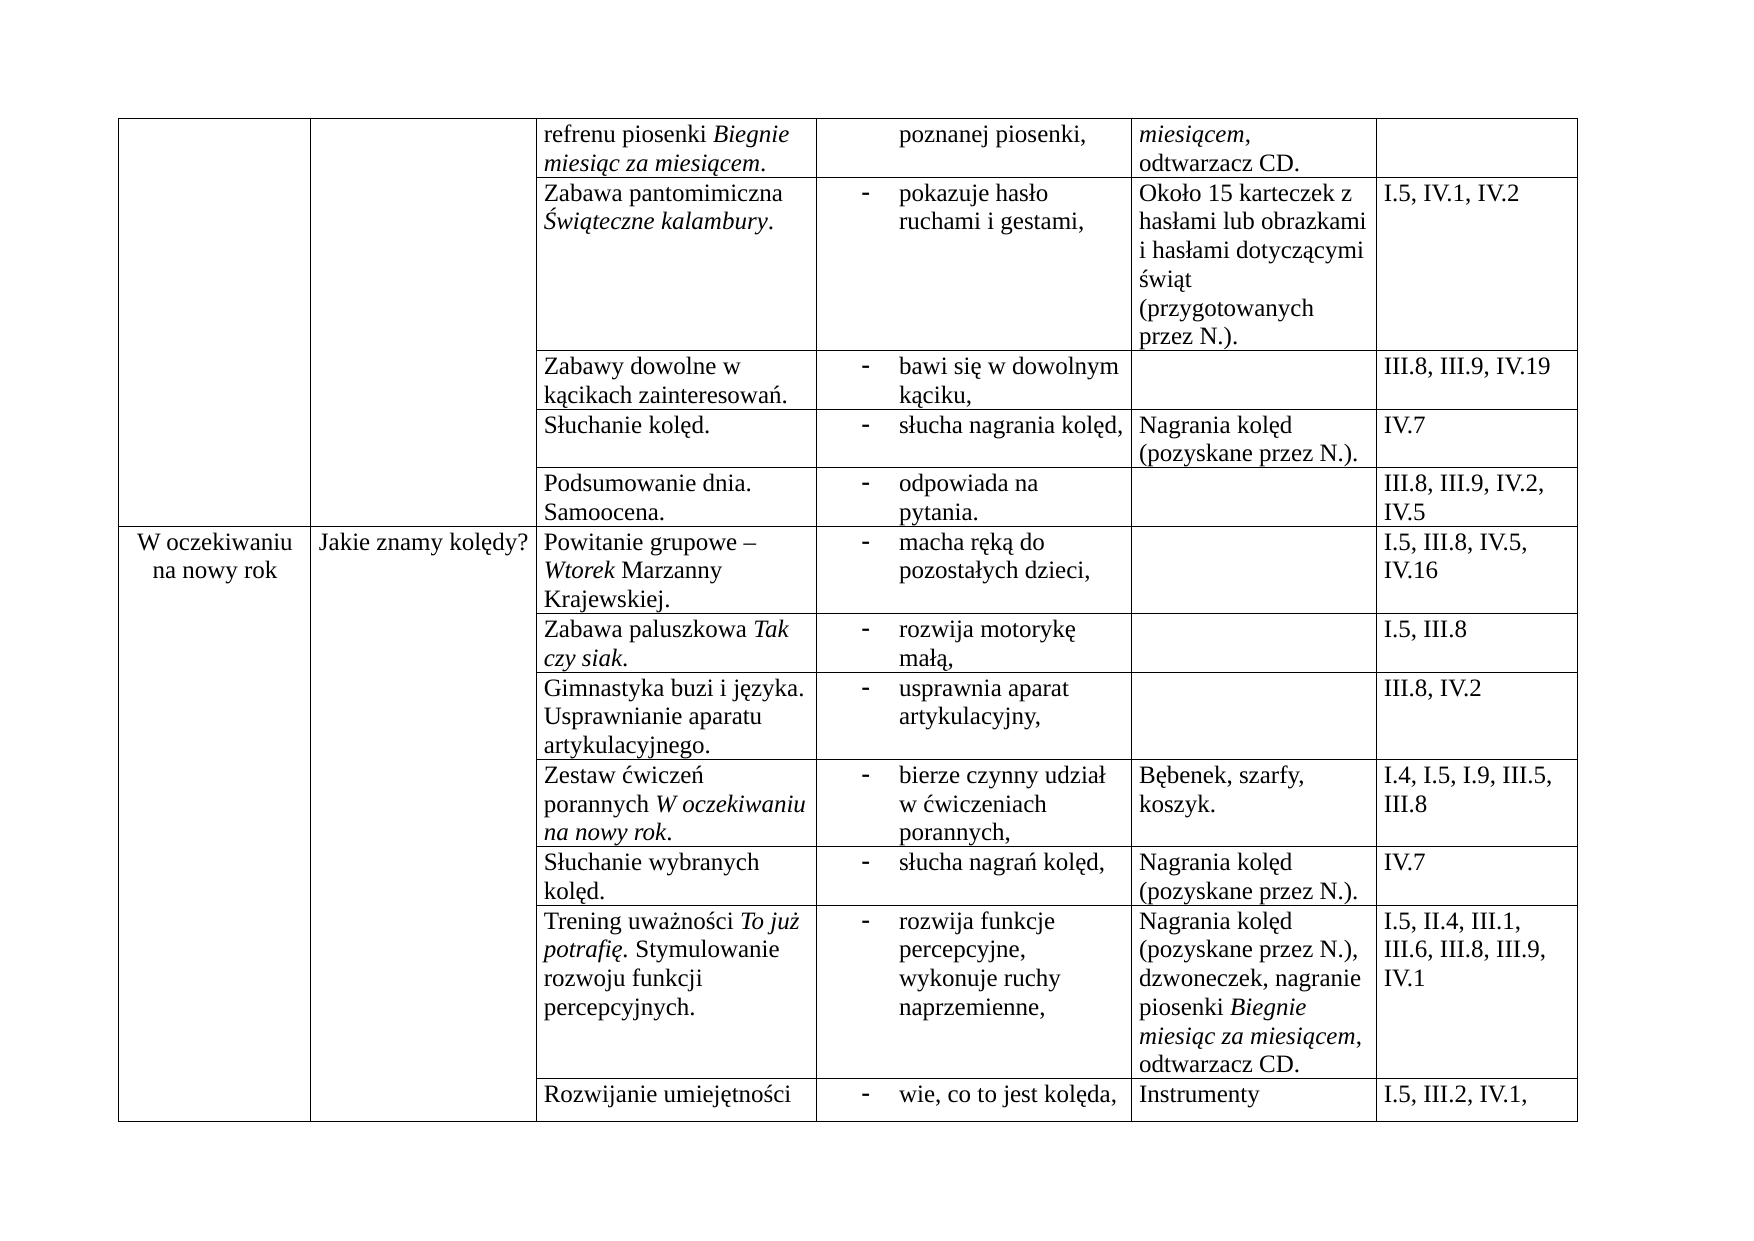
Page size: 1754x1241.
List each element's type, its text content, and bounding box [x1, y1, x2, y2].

table_cell miesiącem, odtwarzacz CD. [1132, 119, 1376, 177]
table_cell bawi się w dowolnym kąciku, [817, 351, 1131, 409]
table_cell Nagrania kolęd (pozyskane przez N.). [1132, 847, 1376, 905]
table_cell I.5, III.2, IV.1, [1377, 1079, 1577, 1121]
table_cell Nagrania kolęd (pozyskane przez N.). [1132, 410, 1376, 467]
table_cell I.5, III.8 [1377, 614, 1577, 672]
table_cell [1132, 673, 1376, 759]
table_cell refrenu piosenki Biegnie miesiąc za miesiącem. [537, 119, 816, 177]
table_cell Zabawy dowolne w kącikach zainteresowań. [537, 351, 816, 409]
table_cell Około 15 karteczek z hasłami lub obrazkami i hasłami dotyczącymi świąt (przygotowanych przez N.). [1132, 178, 1376, 350]
table_cell I.4, I.5, I.9, III.5, III.8 [1377, 760, 1577, 846]
table_cell Nagrania kolęd (pozyskane przez N.), dzwoneczek, nagranie piosenki Biegnie miesiąc za miesiącem, odtwarzacz CD. [1132, 906, 1376, 1078]
table_cell Rozwijanie umiejętności [537, 1079, 816, 1121]
table_cell I.5, II.4, III.1, III.6, III.8, III.9, IV.1 [1377, 906, 1577, 1078]
table_cell III.8, III.9, IV.19 [1377, 351, 1577, 409]
table_cell pokazuje hasło ruchami i gestami, [817, 178, 1131, 350]
table_cell IV.7 [1377, 410, 1577, 467]
table_cell macha ręką do pozostałych dzieci, [817, 527, 1131, 613]
table_cell słucha nagrania kolęd, [817, 410, 1131, 467]
table_cell I.5, III.8, IV.5, IV.16 [1377, 527, 1577, 613]
table_cell [1132, 468, 1376, 526]
table_cell I.5, IV.1, IV.2 [1377, 178, 1577, 350]
table_cell Bębenek, szarfy, koszyk. [1132, 760, 1376, 846]
table_cell Zabawa paluszkowa Tak czy siak. [537, 614, 816, 672]
table_cell odpowiada na pytania. [817, 468, 1131, 526]
table_cell bierze czynny udział w ćwiczeniach porannych, [817, 760, 1131, 846]
table_cell słucha nagrań kolęd, [817, 847, 1131, 905]
table_cell III.8, III.9, IV.2, IV.5 [1377, 468, 1577, 526]
table_cell Gimnastyka buzi i języka. Usprawnianie aparatu artykulacyjnego. [537, 673, 816, 759]
table_cell rozwija funkcje percepcyjne, wykonuje ruchy naprzemienne, [817, 906, 1131, 1078]
table_cell Trening uważności To już potrafię. Stymulowanie rozwoju funkcji percepcyjnych. [537, 906, 816, 1078]
table_cell III.8, IV.2 [1377, 673, 1577, 759]
table_cell [1132, 351, 1376, 409]
table_cell poznanej piosenki, [817, 119, 1131, 177]
table_cell Zabawa pantomimiczna Świąteczne kalambury. [537, 178, 816, 350]
table_cell [1132, 614, 1376, 672]
table_cell wie, co to jest kolęda, [817, 1079, 1131, 1121]
table_cell Podsumowanie dnia. Samoocena. [537, 468, 816, 526]
table_cell Jakie znamy kolędy? [311, 527, 536, 1121]
table_cell Powitanie grupowe – Wtorek Marzanny Krajewskiej. [537, 527, 816, 613]
table_cell Słuchanie kolęd. [537, 410, 816, 467]
table_cell [1377, 119, 1577, 177]
table_cell IV.7 [1377, 847, 1577, 905]
table_cell Słuchanie wybranych kolęd. [537, 847, 816, 905]
table_cell rozwija motorykę małą, [817, 614, 1131, 672]
table_cell usprawnia aparat artykulacyjny, [817, 673, 1131, 759]
table_cell Instrumenty [1132, 1079, 1376, 1121]
table_cell W oczekiwaniu na nowy rok [119, 527, 310, 1121]
table_cell [1132, 527, 1376, 613]
table_cell Zestaw ćwiczeń porannych W oczekiwaniu na nowy rok. [537, 760, 816, 846]
